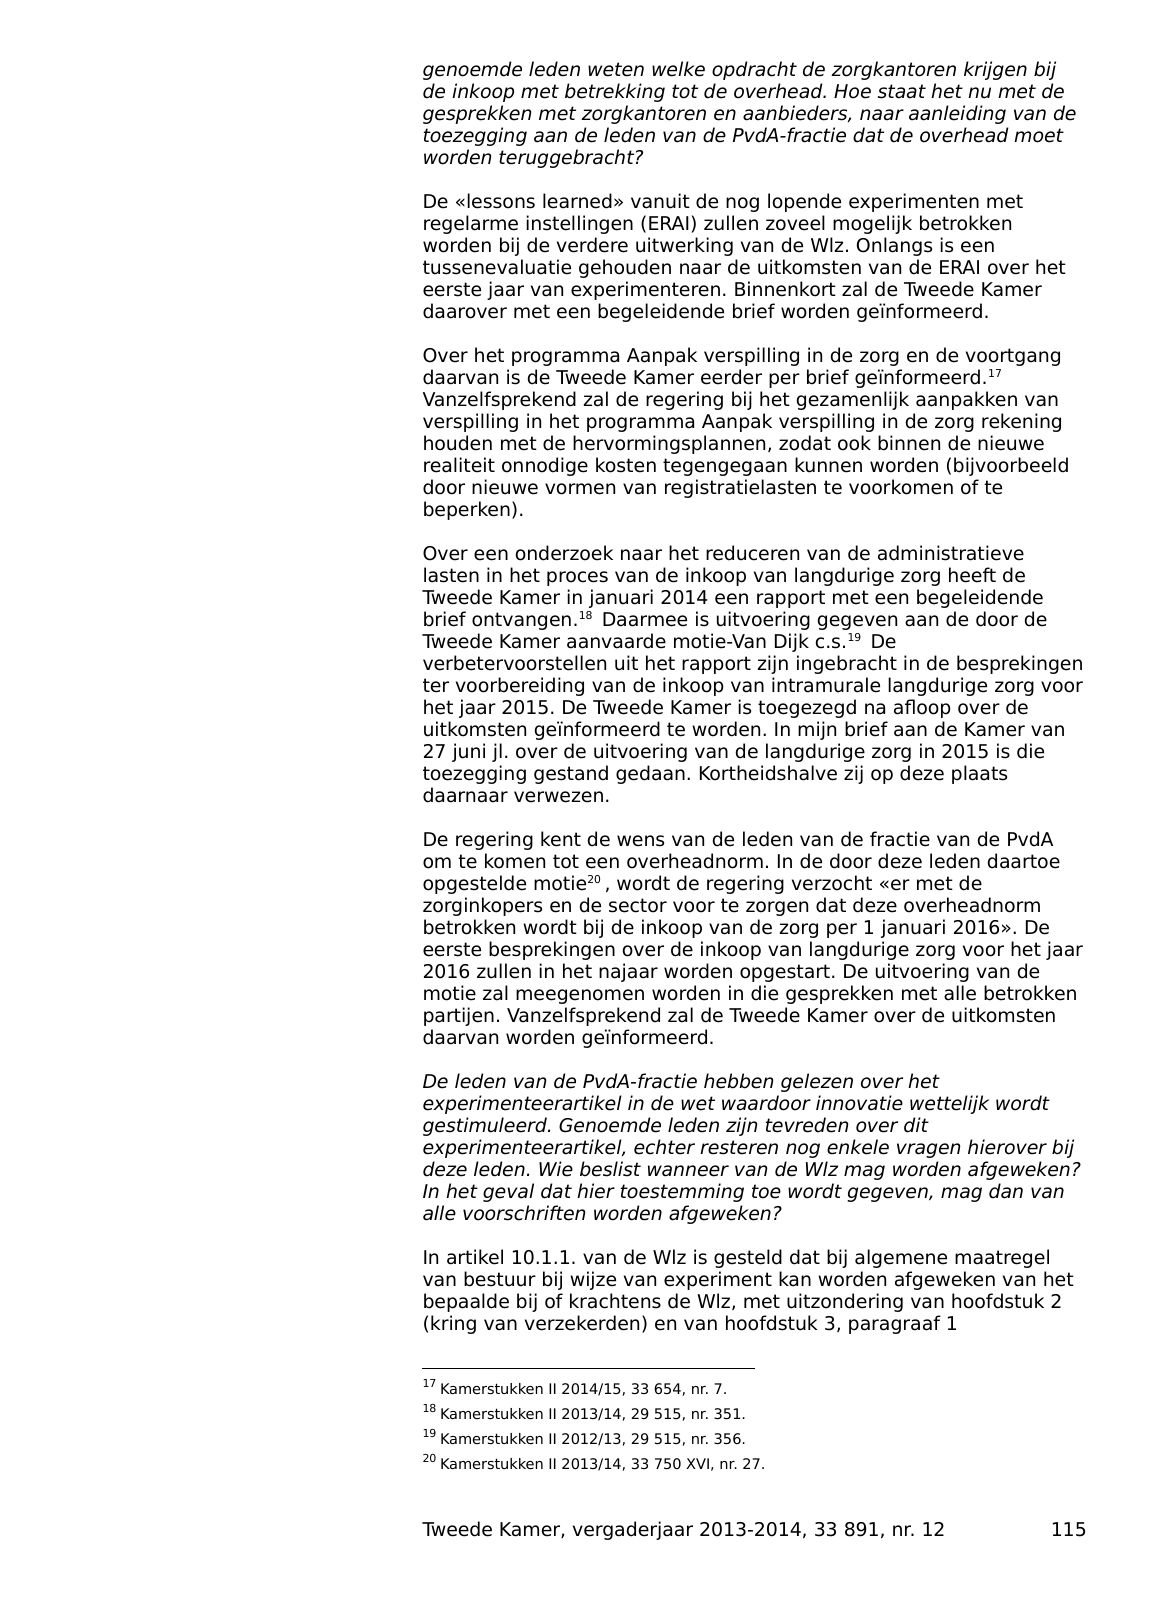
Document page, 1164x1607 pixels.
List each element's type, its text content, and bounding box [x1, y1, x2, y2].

text Kamerstukken II 2012/13, 29 515, nr. 356. [422, 1427, 1087, 1449]
text Kamerstukken II 2013/14, 29 515, nr. 351. [422, 1402, 1087, 1424]
text Over een onderzoek naar het reduceren van de administratieve lasten in het proces van de inkoop van langdurige zorg heeft de Tweede Kamer in januari 2014 een rapport met een begeleidende brief ontvangen. Daarmee is uitvoering gegeven aan de door de Tweede Kamer aanvaarde motie-Van Dijk c.s. De verbetervoorstellen uit het rapport zijn ingebracht in de besprekingen ter voorbereiding van de inkoop van intramurale langdurige zorg voor het jaar 2015. De Tweede Kamer is toegezegd na afloop over de uitkomsten geïnformeerd te worden. In mijn brief aan de Kamer van 27 juni jl. over de uitvoering van de langdurige zorg in 2015 is die toezegging gestand gedaan. Kortheidshalve zij op deze plaats daarnaar verwezen. [422, 543, 1087, 807]
text Kamerstukken II 2013/14, 33 750 XVI, nr. 27. [422, 1452, 1087, 1474]
text In artikel 10.1.1. van de Wlz is gesteld dat bij algemene maatregel van bestuur bij wijze van experiment kan worden afgeweken van het bepaalde bij of krachtens de Wlz, met uitzondering van hoofdstuk 2 (kring van verzekerden) en van hoofdstuk 3, paragraaf 1 [422, 1247, 1087, 1335]
text genoemde leden weten welke opdracht de zorgkantoren krijgen bij de inkoop met betrekking tot de overhead. Hoe staat het nu met de gesprekken met zorgkantoren en aanbieders, naar aanleiding van de toezegging aan de leden van de PvdA-fractie dat de overhead moet worden teruggebracht? [422, 59, 1087, 169]
text De regering kent de wens van de leden van de fractie van de PvdA om te komen tot een overheadnorm. In de door deze leden daartoe opgestelde motie, wordt de regering verzocht «er met de zorginkopers en de sector voor te zorgen dat deze overheadnorm betrokken wordt bij de inkoop van de zorg per 1 januari 2016». De eerste besprekingen over de inkoop van langdurige zorg voor het jaar 2016 zullen in het najaar worden opgestart. De uitvoering van de motie zal meegenomen worden in die gesprekken met alle betrokken partijen. Vanzelfsprekend zal de Tweede Kamer over de uitkomsten daarvan worden geïnformeerd. [422, 829, 1087, 1049]
text Over het programma Aanpak verspilling in de zorg en de voortgang daarvan is de Tweede Kamer eerder per brief geïnformeerd. Vanzelfsprekend zal de regering bij het gezamenlijk aanpakken van verspilling in het programma Aanpak verspilling in de zorg rekening houden met de hervormingsplannen, zodat ook binnen de nieuwe realiteit onnodige kosten tegengegaan kunnen worden (bijvoorbeeld door nieuwe vormen van registratielasten te voorkomen of te beperken). [422, 345, 1087, 521]
text De «lessons learned» vanuit de nog lopende experimenten met regelarme instellingen (ERAI) zullen zoveel mogelijk betrokken worden bij de verdere uitwerking van de Wlz. Onlangs is een tussenevaluatie gehouden naar de uitkomsten van de ERAI over het eerste jaar van experimenteren. Binnenkort zal de Tweede Kamer daarover met een begeleidende brief worden geïnformeerd. [422, 191, 1087, 323]
text Kamerstukken II 2014/15, 33 654, nr. 7. [422, 1377, 1087, 1399]
text De leden van de PvdA-fractie hebben gelezen over het experimenteerartikel in de wet waardoor innovatie wettelijk wordt gestimuleerd. Genoemde leden zijn tevreden over dit experimenteerartikel, echter resteren nog enkele vragen hierover bij deze leden. Wie beslist wanneer van de Wlz mag worden afgeweken? In het geval dat hier toestemming toe wordt gegeven, mag dan van alle voorschriften worden afgeweken? [422, 1071, 1087, 1225]
